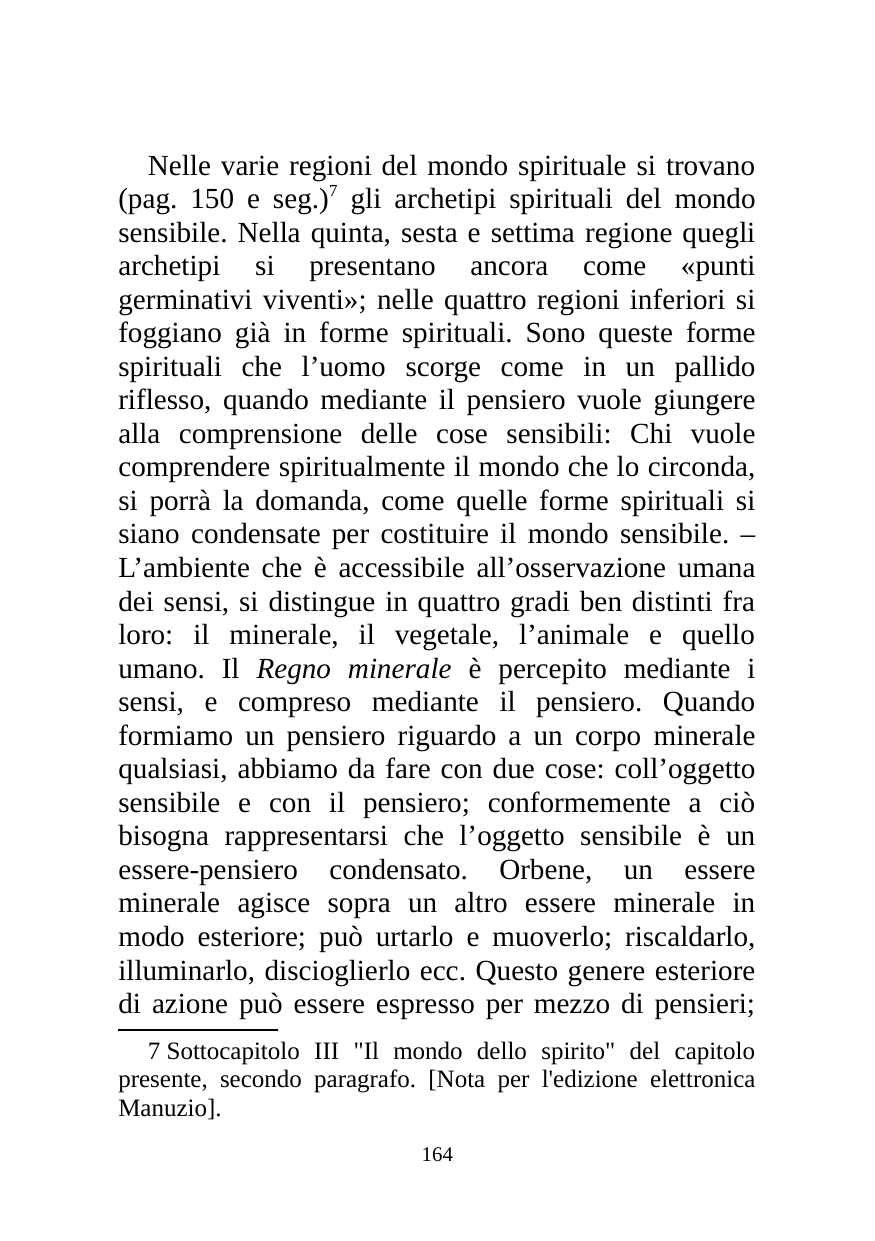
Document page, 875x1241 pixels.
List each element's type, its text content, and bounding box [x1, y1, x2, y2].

text Sottocapitolo III "Il mondo dello spirito" del capitolo presente, secondo paragrafo. [Nota per l'edizione elettronica Manuzio]. [118, 1036, 756, 1122]
text Nelle varie regioni del mondo spirituale si trovano (pag. 150 e seg.) gli archetipi spirituali del mondo sensibile. Nella quinta, sesta e settima regione quegli archetipi si presentano ancora come «punti germinativi viventi»; nelle quattro regioni inferiori si foggiano già in forme spirituali. Sono queste forme spirituali che l’uomo scorge come in un pallido riflesso, quando mediante il pensiero vuole giungere alla comprensione delle cose sensibili: Chi vuole comprendere spiritualmente il mondo che lo circonda, si porrà la domanda, come quelle forme spirituali si siano condensate per costituire il mondo sensibile. – L’ambiente che è accessibile all’osservazione umana dei sensi, si distingue in quattro gradi ben distinti fra loro: il minerale, il vegetale, l’animale e quello umano. Il Regno minerale è percepito mediante i sensi, e compreso mediante il pensiero. Quando formiamo un pensiero riguardo a un corpo minerale qualsiasi, abbiamo da fare con due cose: coll’oggetto sensibile e con il pensiero; conformemente a ciò bisogna rappresentarsi che l’oggetto sensibile è un essere-pensiero condensato. Orbene, un essere minerale agisce sopra un altro essere minerale in modo esteriore; può urtarlo e muoverlo; riscaldarlo, illuminarlo, discioglierlo ecc. Questo genere esteriore di azione può essere espresso per mezzo di pensieri; [118, 148, 756, 1020]
